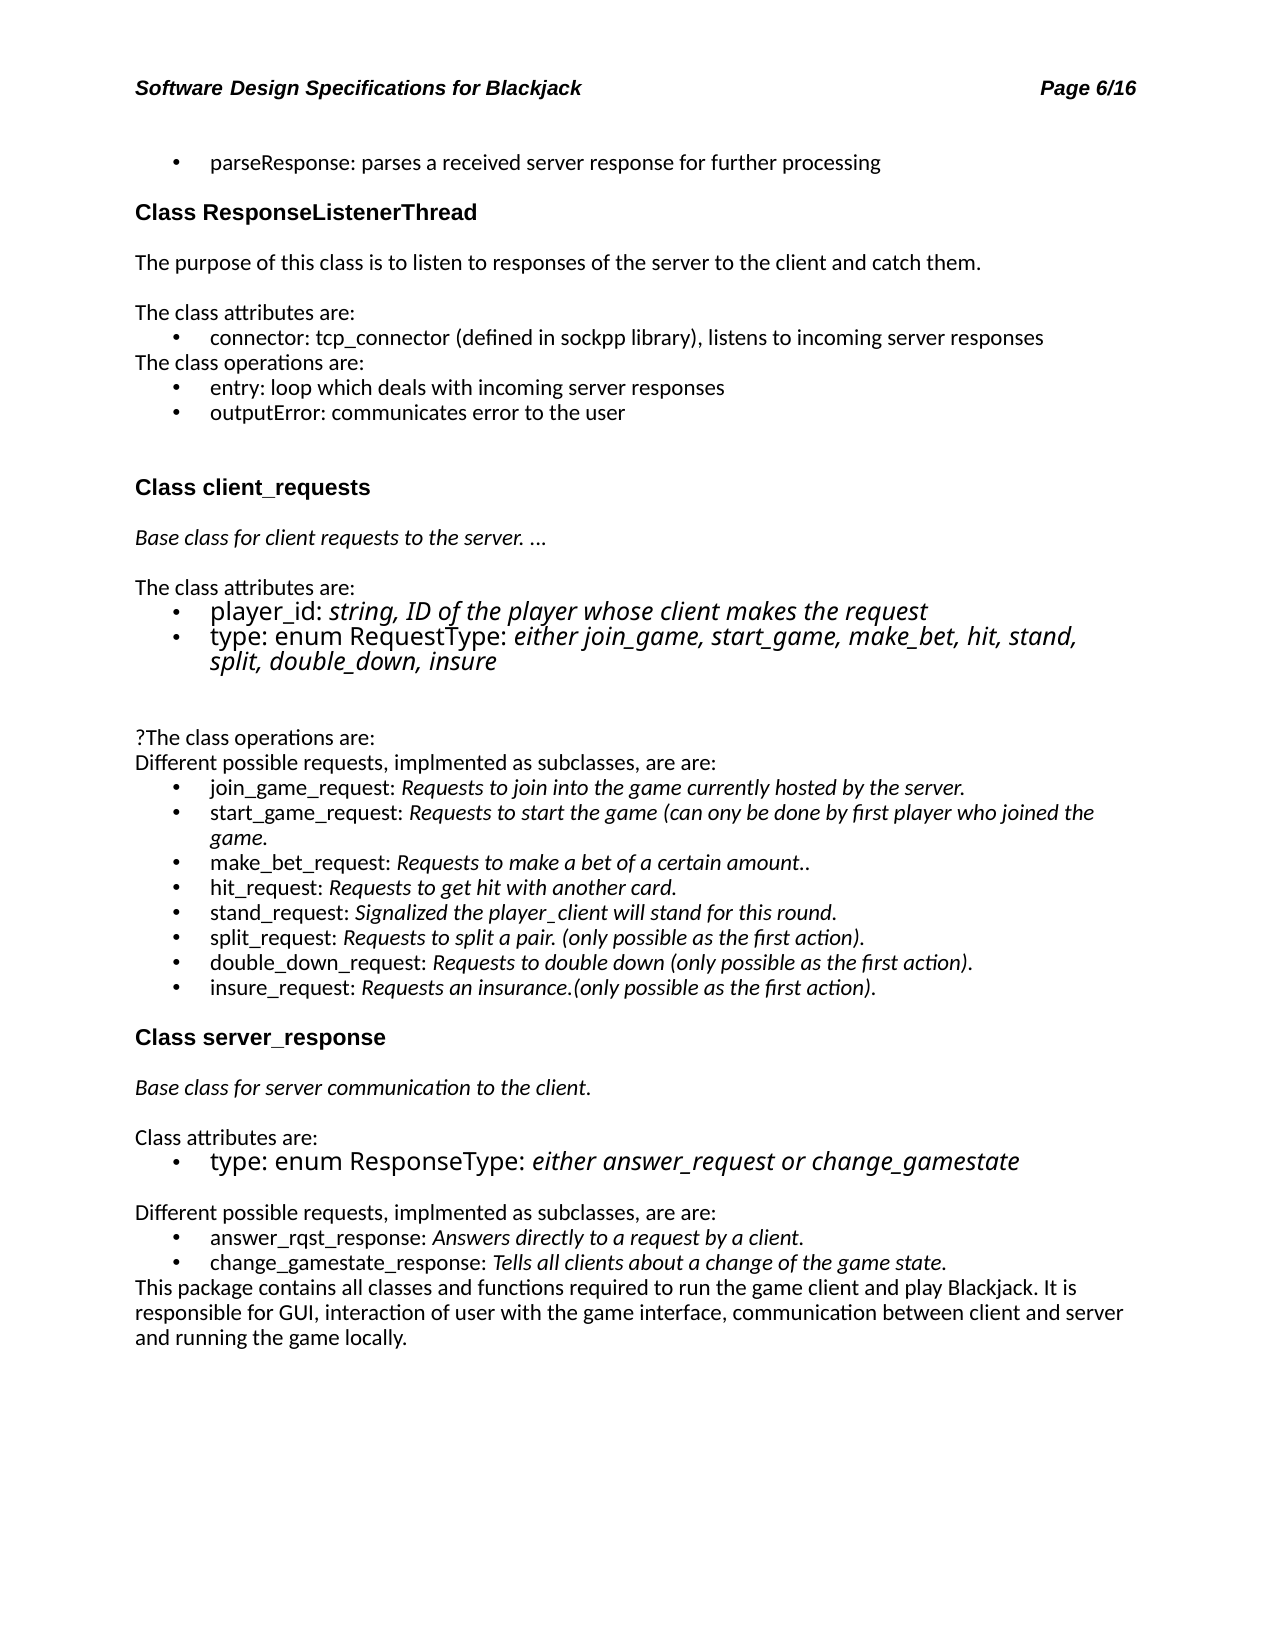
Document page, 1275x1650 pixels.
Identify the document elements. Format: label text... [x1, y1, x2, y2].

list player_id: string, ID of the player whose client makes the request [172, 600, 1140, 625]
text Base class for client requests to the server. ... [135, 525, 1140, 550]
text Different possible requests, implmented as subclasses, are are: [135, 750, 1140, 775]
list join_game_request: Requests to join into the game currently hosted by the server. [172, 775, 1140, 800]
list outputError: communicates error to the user [172, 400, 1140, 425]
text Different possible requests, implmented as subclasses, are are: [135, 1200, 1140, 1225]
list type: enum ResponseType: either answer_request or change_gamestate [172, 1150, 1140, 1175]
list connector: tcp_connector (defined in sockpp library), listens to incoming server responses [172, 325, 1140, 350]
list start_game_request: Requests to start the game (can ony be done by first player who joined the game. [172, 800, 1140, 850]
list entry: loop which deals with incoming server responses [172, 375, 1140, 400]
list answer_rqst_response: Answers directly to a request by a client. [172, 1225, 1140, 1250]
text ?The class operations are: [135, 725, 1140, 750]
list change_gamestate_response: Tells all clients about a change of the game state. [172, 1250, 1140, 1275]
text This package contains all classes and functions required to run the game client and play Blackjack. It is responsible for GUI, interaction of user with the game interface, communication between client and server and running the game locally. [135, 1275, 1140, 1350]
list split_request: Requests to split a pair. (only possible as the first action). [172, 925, 1140, 950]
text The class attributes are: [135, 300, 1140, 325]
subtitle Class client_requests [135, 475, 1140, 500]
text The class operations are: [135, 350, 1140, 375]
subtitle Class ResponseListenerThread [135, 200, 1140, 225]
text Base class for server communication to the client. [135, 1075, 1140, 1100]
list hit_request: Requests to get hit with another card. [172, 875, 1140, 900]
list type: enum RequestType: either join_game, start_game, make_bet, hit, stand, split, double_down, insure [172, 625, 1140, 675]
list double_down_request: Requests to double down (only possible as the first action). [172, 950, 1140, 975]
list stand_request: Signalized the player_client will stand for this round. [172, 900, 1140, 925]
text The purpose of this class is to listen to responses of the server to the client and catch them. [135, 250, 1140, 275]
list insure_request: Requests an insurance.(only possible as the first action). [172, 975, 1140, 1000]
subtitle Class server_response [135, 1025, 1140, 1050]
list make_bet_request: Requests to make a bet of a certain amount.. [172, 850, 1140, 875]
list parseResponse: parses a received server response for further processing [172, 150, 1140, 175]
text Class attributes are: [135, 1125, 1140, 1150]
text The class attributes are: [135, 575, 1140, 600]
